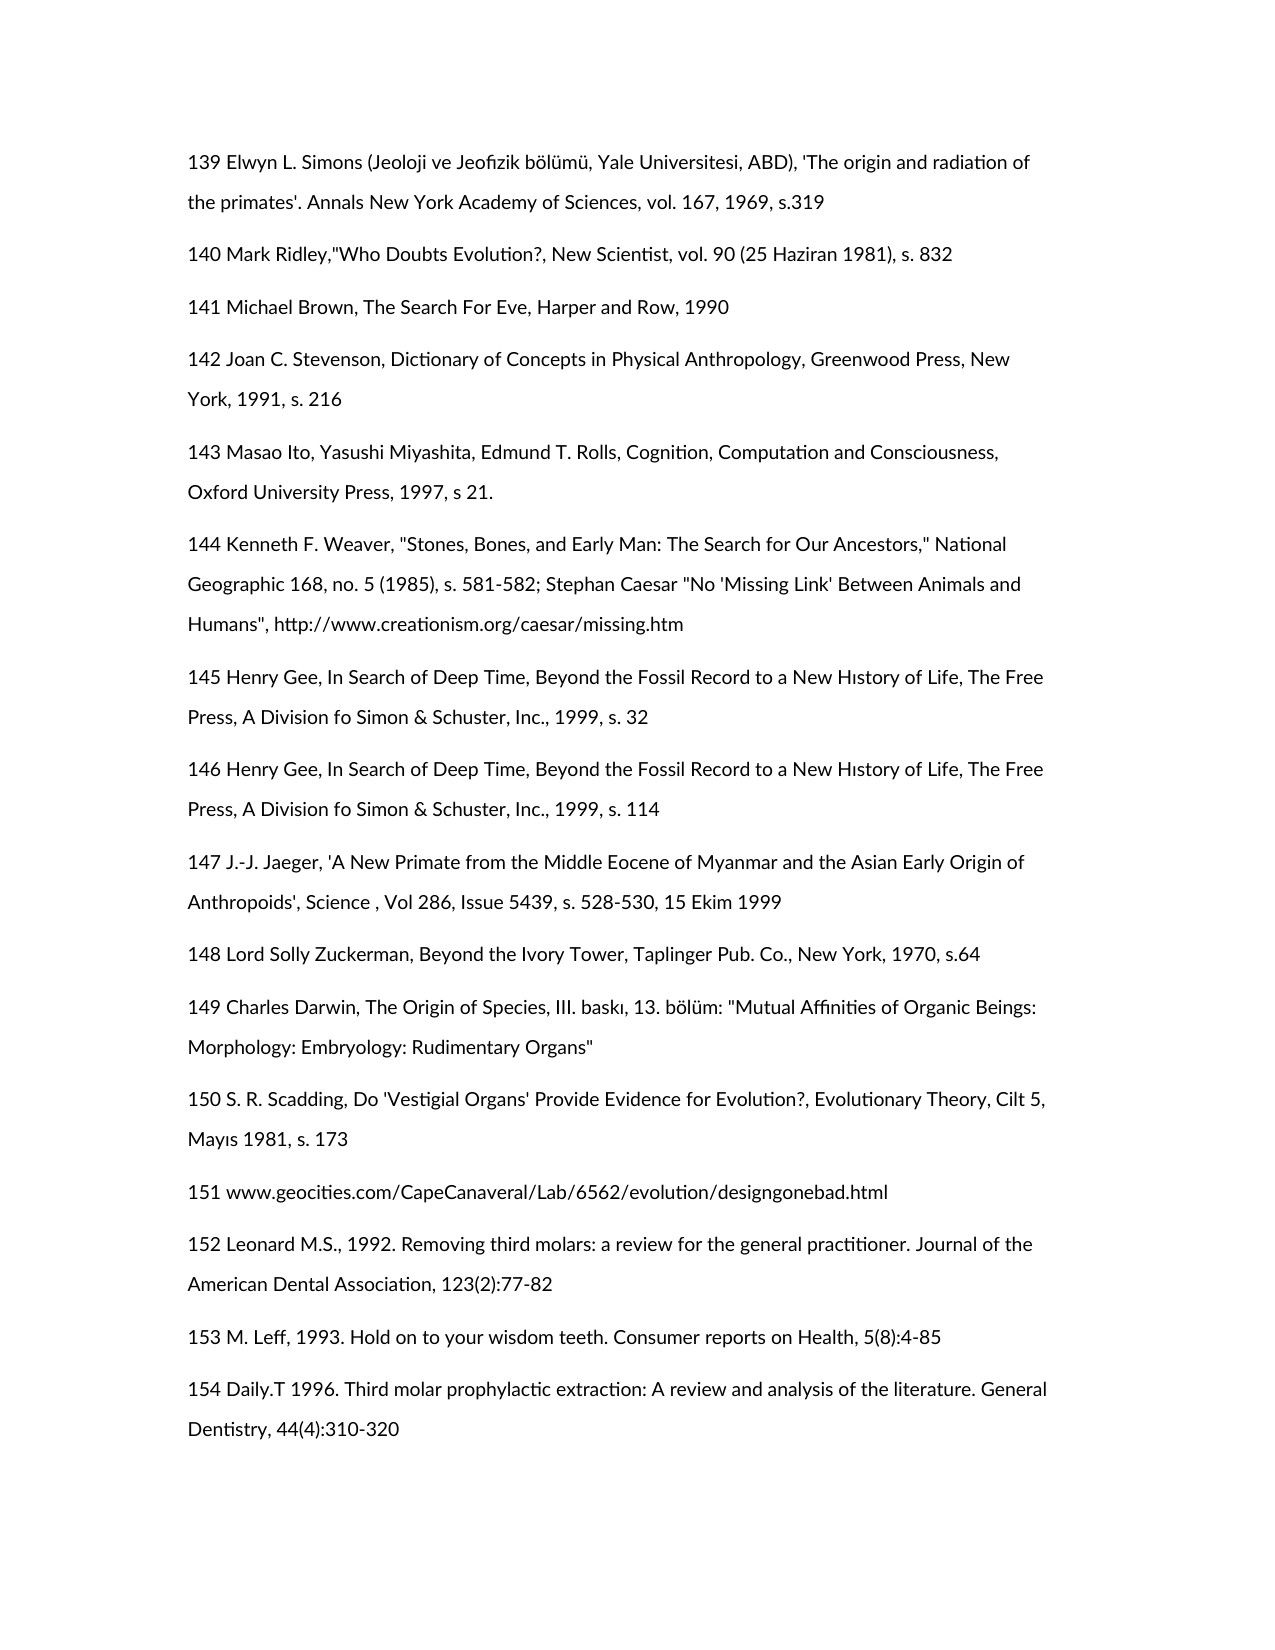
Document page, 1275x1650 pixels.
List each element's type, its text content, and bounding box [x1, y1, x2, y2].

text 146 Henry Gee, In Search of Deep Time, Beyond the Fossil Record to a New Hıstory of Life, The Free Press, A Division fo Simon & Schuster, Inc., 1999, s. 114 [187, 757, 1058, 837]
text 145 Henry Gee, In Search of Deep Time, Beyond the Fossil Record to a New Hıstory of Life, The Free Press, A Division fo Simon & Schuster, Inc., 1999, s. 32 [187, 665, 1058, 745]
text 144 Kenneth F. Weaver, "Stones, Bones, and Early Man: The Search for Our Ancestors," National Geographic 168, no. 5 (1985), s. 581-582; Stephan Caesar "No 'Missing Link' Between Animals and Humans", http://www.creationism.org/caesar/missing.htm [187, 532, 1058, 652]
text 143 Masao Ito, Yasushi Miyashita, Edmund T. Rolls, Cognition, Computation and Consciousness, Oxford University Press, 1997, s 21. [187, 440, 1058, 520]
text 147 J.-J. Jaeger, 'A New Primate from the Middle Eocene of Myanmar and the Asian Early Origin of Anthropoids', Science , Vol 286, Issue 5439, s. 528-530, 15 Ekim 1999 [187, 850, 1058, 930]
text 152 Leonard M.S., 1992. Removing third molars: a review for the general practitioner. Journal of the American Dental Association, 123(2):77-82 [187, 1232, 1058, 1312]
text 154 Daily.T 1996. Third molar prophylactic extraction: A review and analysis of the literature. General Dentistry, 44(4):310-320 [187, 1377, 1058, 1457]
text 139 Elwyn L. Simons (Jeoloji ve Jeofizik bölümü, Yale Universitesi, ABD), 'The origin and radiation of the primates'. Annals New York Academy of Sciences, vol. 167, 1969, s.319 [187, 150, 1058, 230]
text 153 M. Leff, 1993. Hold on to your wisdom teeth. Consumer reports on Health, 5(8):4-85 [187, 1325, 1058, 1365]
text 140 Mark Ridley,"Who Doubts Evolution?, New Scientist, vol. 90 (25 Haziran 1981), s. 832 [187, 242, 1058, 282]
text 142 Joan C. Stevenson, Dictionary of Concepts in Physical Anthropology, Greenwood Press, New York, 1991, s. 216 [187, 347, 1058, 427]
text 149 Charles Darwin, The Origin of Species, III. baskı, 13. bölüm: "Mutual Affinities of Organic Beings: Morphology: Embryology: Rudimentary Organs" [187, 995, 1058, 1075]
text 148 Lord Solly Zuckerman, Beyond the Ivory Tower, Taplinger Pub. Co., New York, 1970, s.64 [187, 942, 1058, 982]
text 151 www.geocities.com/CapeCanaveral/Lab/6562/evolution/designgonebad.html [187, 1180, 1058, 1220]
text 150 S. R. Scadding, Do 'Vestigial Organs' Provide Evidence for Evolution?, Evolutionary Theory, Cilt 5, Mayıs 1981, s. 173 [187, 1087, 1058, 1167]
text 141 Michael Brown, The Search For Eve, Harper and Row, 1990 [187, 295, 1058, 335]
